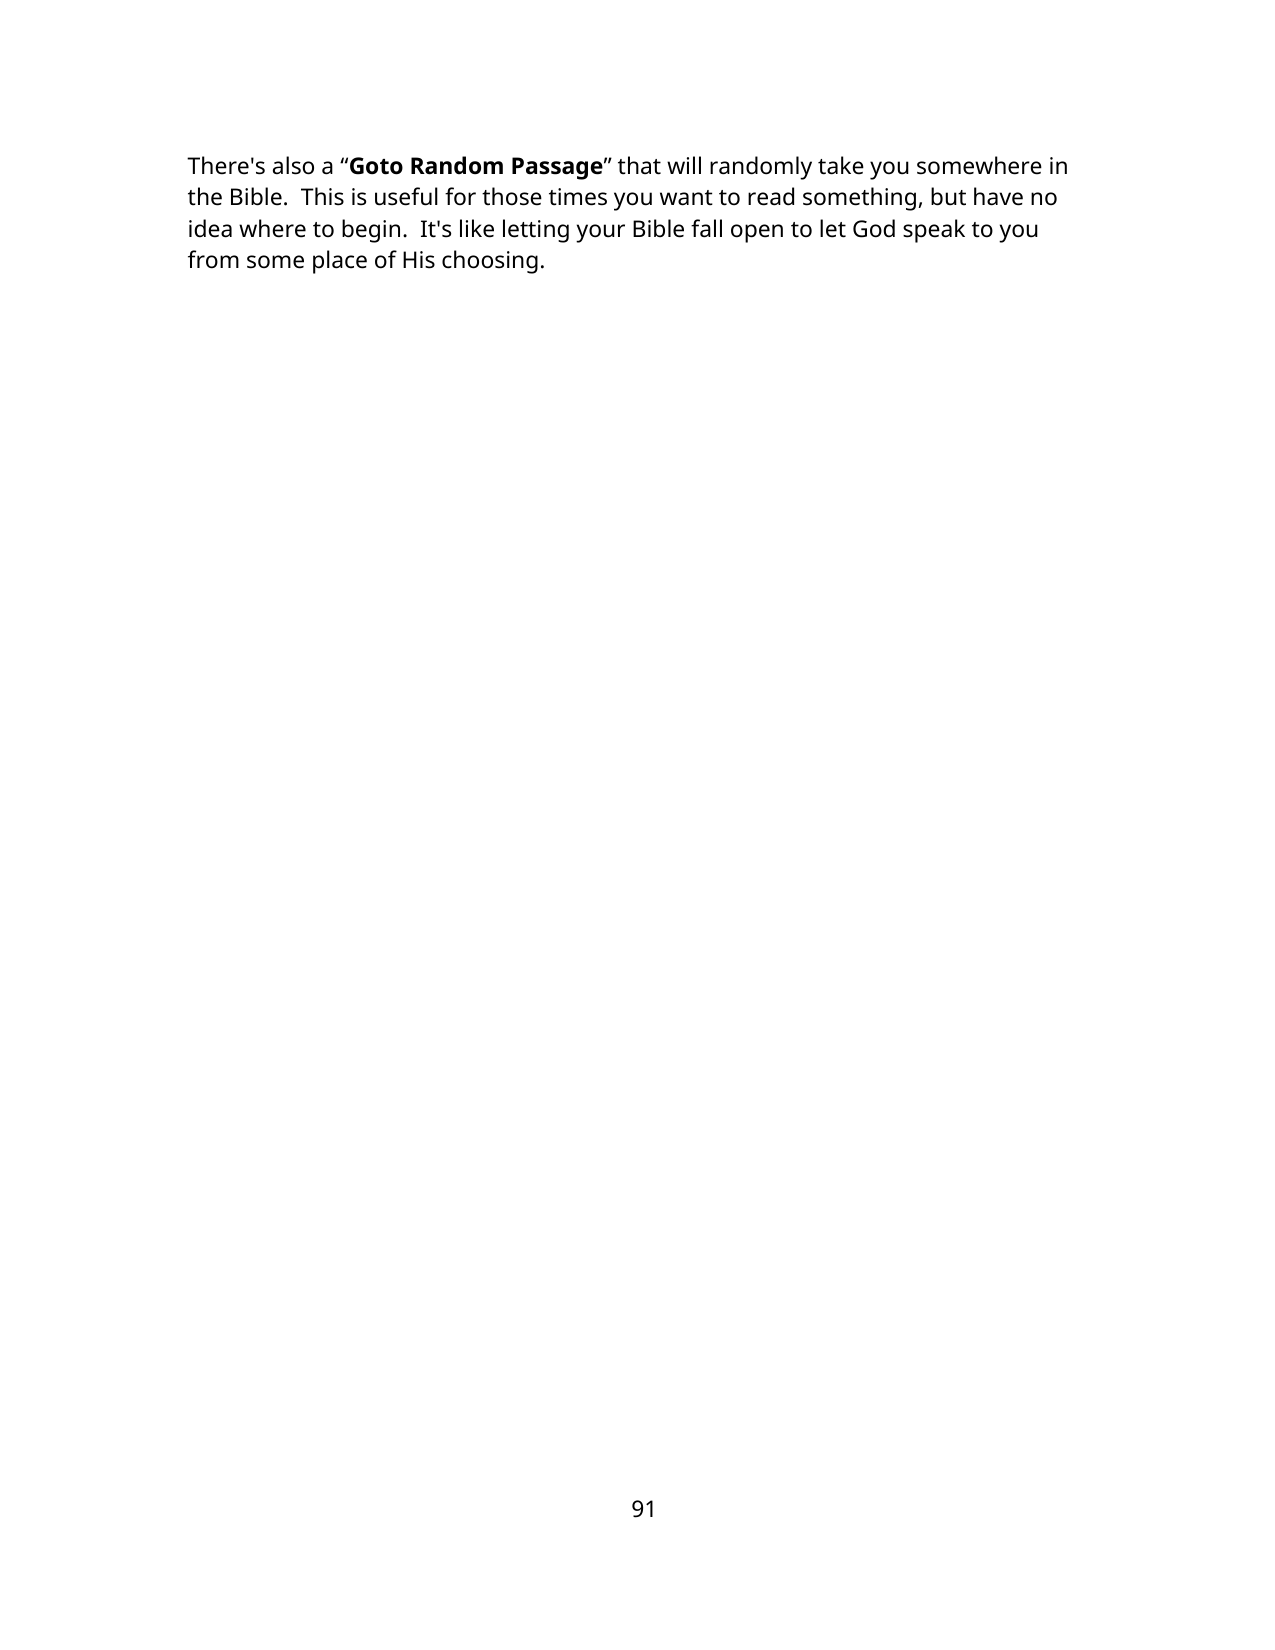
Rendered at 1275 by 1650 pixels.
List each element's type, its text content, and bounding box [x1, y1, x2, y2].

text There's also a “Goto Random Passage” that will randomly take you somewhere in the Bible. This is useful for those times you want to read something, but have no idea where to begin. It's like letting your Bible fall open to let God speak to you from some place of His choosing. [187, 150, 1087, 275]
